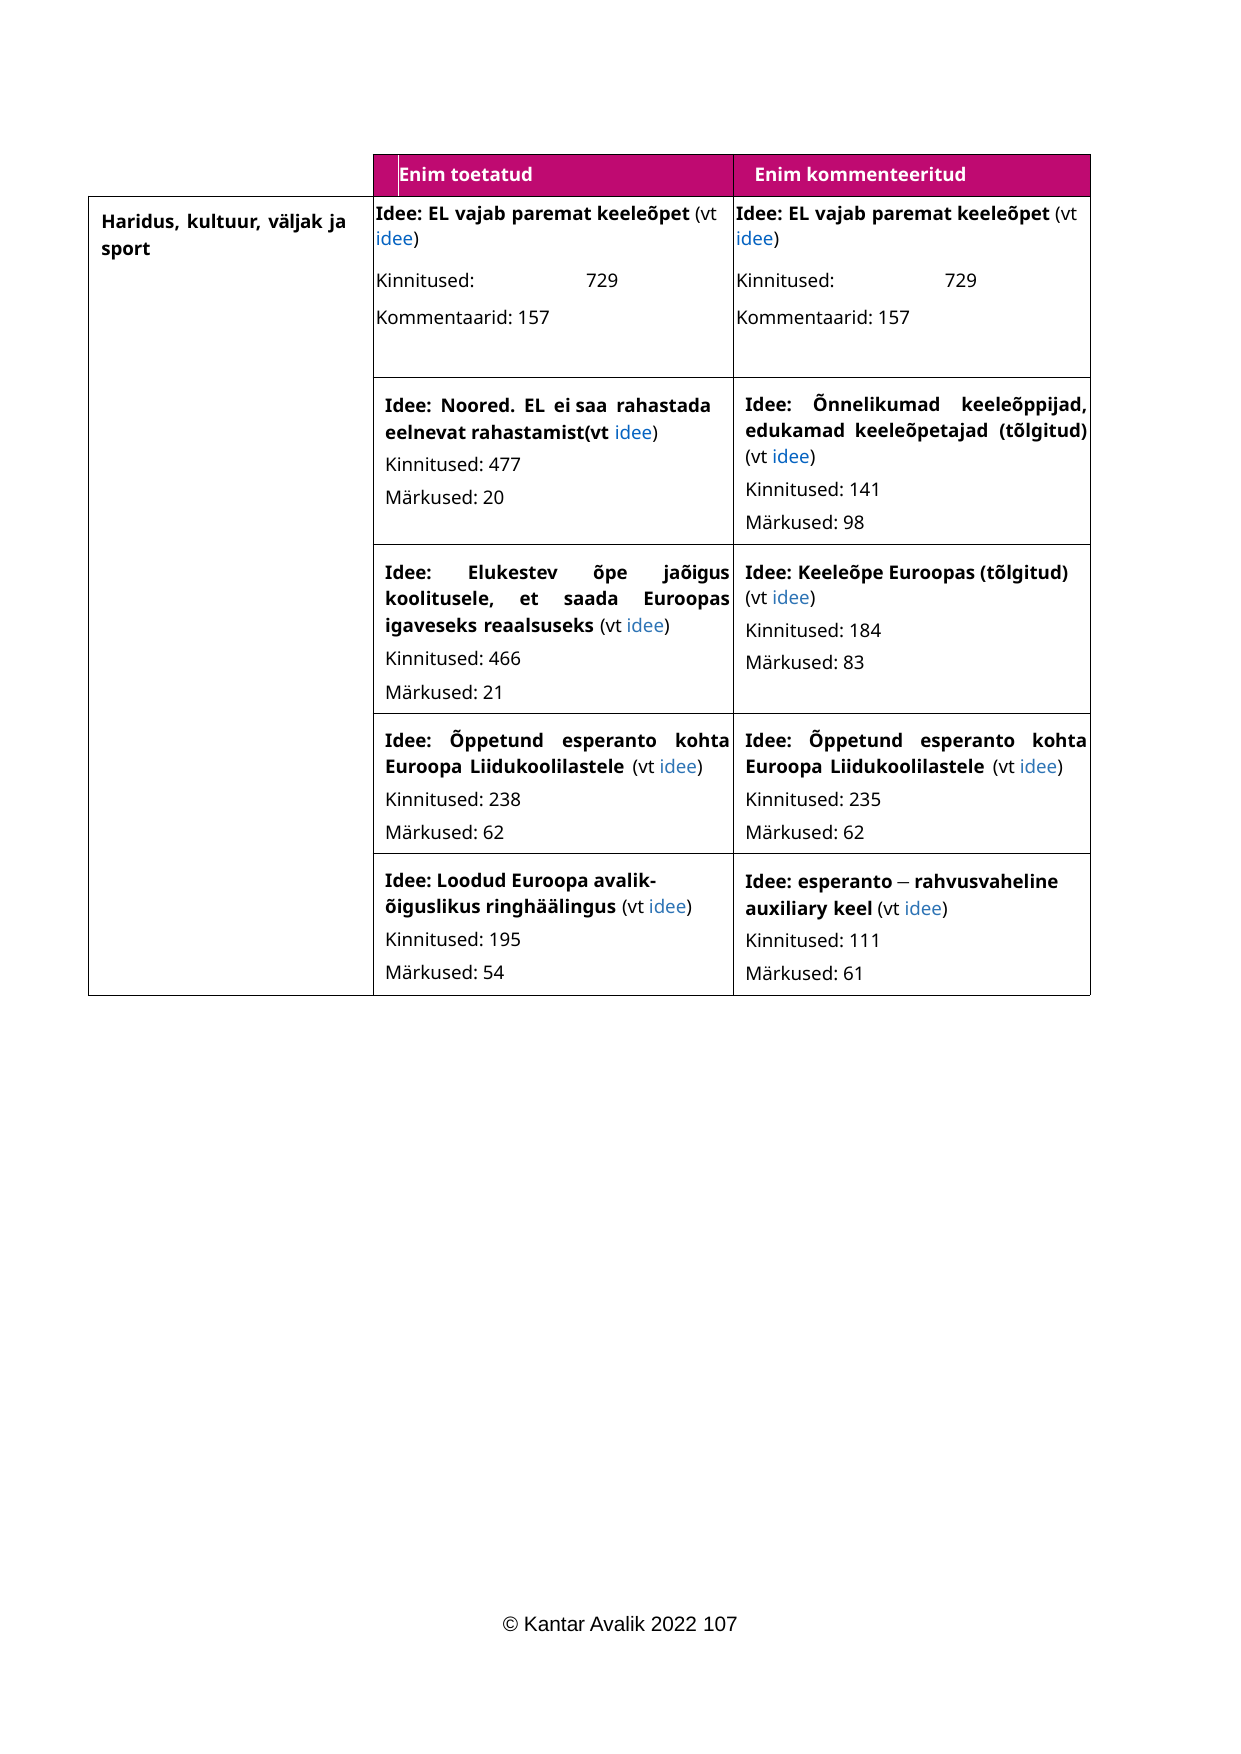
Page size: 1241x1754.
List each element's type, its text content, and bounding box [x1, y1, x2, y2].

table_cell Idee: Elukestev õpe jaõigus koolitusele, et saada Euroopas igaveseks reaalsuseks (vt idee) Kinnitused: 466 Märkused: 21 [374, 545, 733, 713]
table_cell Idee: Õppetund esperanto kohta Euroopa Liidukoolilastele (vt idee) Kinnitused: 238 Märkused: 62 [374, 714, 733, 853]
table_header [734, 155, 754, 196]
table_header [707, 155, 733, 196]
table_header Enim toetatud [399, 155, 707, 196]
table_cell Idee: EL vajab paremat keeleõpet (vt idee) Kinnitused: 729 Kommentaarid: 157 [374, 197, 733, 377]
table_cell Idee: Õppetund esperanto kohta Euroopa Liidukoolilastele (vt idee) Kinnitused: 235 Märkused: 62 [734, 714, 1090, 853]
table_header [1064, 155, 1090, 196]
table_cell Idee: esperanto – rahvusvaheline auxiliary keel (vt idee) Kinnitused: 111 Märkused: 61 [734, 854, 1090, 994]
table_header [374, 155, 398, 196]
table_cell Idee: Õnnelikumad keeleõppijad, edukamad keeleõpetajad (tõlgitud) (vt idee) Kinnitused: 141 Märkused: 98 [734, 378, 1090, 544]
table_cell Idee: Keeleõpe Euroopas (tõlgitud) (vt idee) Kinnitused: 184 Märkused: 83 [734, 545, 1090, 713]
table_header [89, 154, 373, 196]
table_cell Idee: Noored. EL ei saa rahastada eelnevat rahastamist(vt idee) Kinnitused: 477 Märkused: 20 [374, 378, 733, 544]
table_cell Idee: EL vajab paremat keeleõpet (vt idee) Kinnitused: 729 Kommentaarid: 157 [734, 197, 1090, 377]
table_cell Idee: Loodud Euroopa avalik-õiguslikus ringhäälingus (vt idee) Kinnitused: 195 Märkused: 54 [374, 854, 733, 994]
table_header Enim kommenteeritud [754, 155, 1064, 196]
table_cell Haridus, kultuur, väljak ja sport [89, 197, 373, 994]
